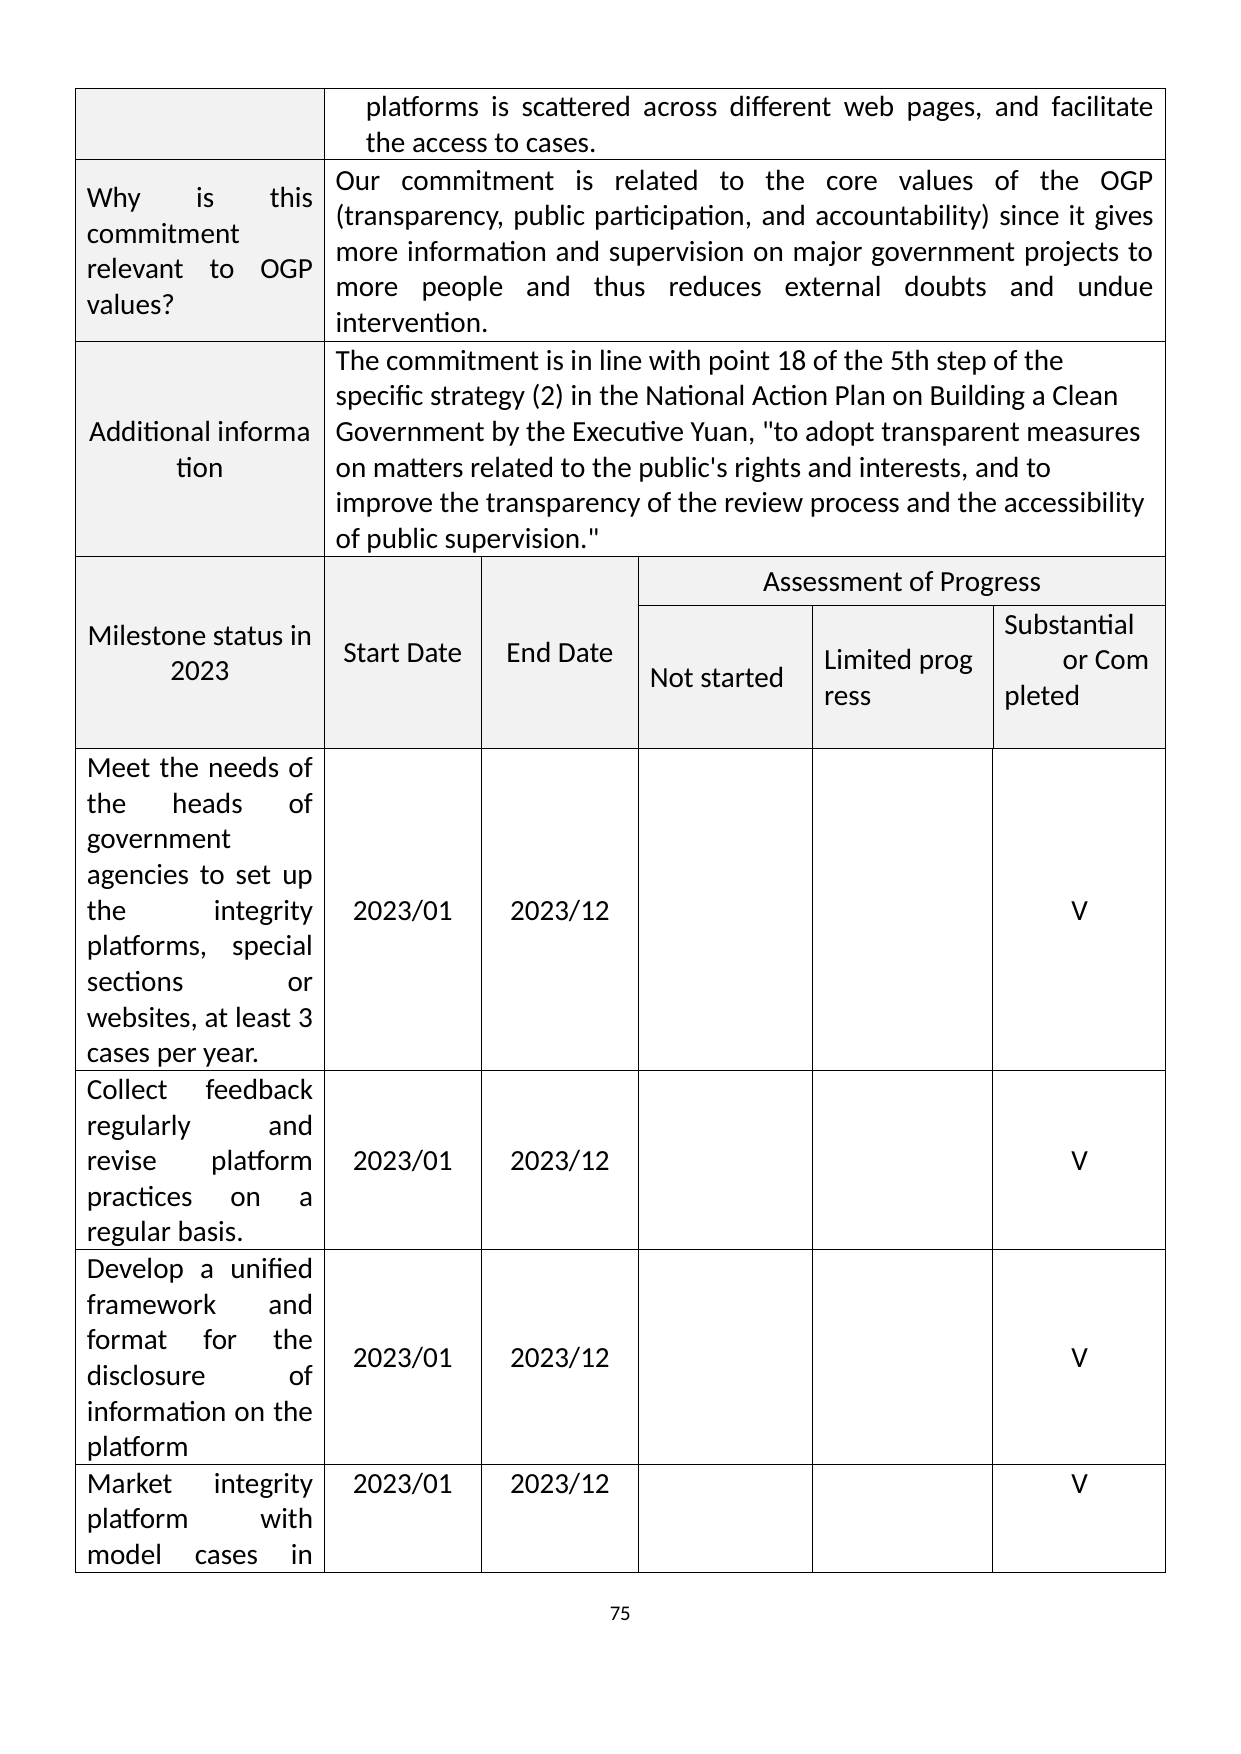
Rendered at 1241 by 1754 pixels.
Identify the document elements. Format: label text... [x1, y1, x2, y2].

table_cell 2023/01 [325, 749, 481, 1070]
table_cell 2023/12 [482, 1071, 638, 1249]
table_cell V [993, 749, 1165, 1070]
table_cell Milestone status in 2023 [76, 557, 324, 748]
table_cell Start Date [325, 557, 481, 748]
table_cell [813, 1250, 992, 1464]
table_cell [639, 1071, 812, 1249]
table_cell platforms is scattered across different web pages, and facilitate the access to cases. [325, 89, 1165, 159]
table_cell Collect feedback regularly and revise platform practices on a regular basis. [76, 1071, 324, 1249]
table_cell [639, 749, 812, 1070]
table_cell [813, 1465, 992, 1572]
table_cell 2023/12 [482, 749, 638, 1070]
table_cell Market integrity platform with model cases in [76, 1465, 324, 1572]
table_cell Why is this commitment relevant to OGP values? [76, 160, 324, 341]
table_cell End Date [482, 557, 638, 748]
table_cell V [993, 1465, 1165, 1572]
table_cell [639, 1465, 812, 1572]
table_cell Meet the needs of the heads of government agencies to set up the integrity platforms, special sections or websites, at least 3 cases per year. [76, 749, 324, 1070]
table_cell Develop a unified framework and format for the disclosure of information on the platform [76, 1250, 324, 1464]
table_cell [639, 1250, 812, 1464]
table_cell Additional information [76, 342, 324, 556]
table_cell V [993, 1250, 1165, 1464]
table_cell 2023/01 [325, 1250, 481, 1464]
table_cell 2023/01 [325, 1071, 481, 1249]
table_cell 2023/01 [325, 1465, 481, 1572]
table_cell [76, 89, 324, 159]
table_cell Our commitment is related to the core values of the OGP (transparency, public participation, and accountability) since it gives more information and supervision on major government projects to more people and thus reduces external doubts and undue intervention. [325, 160, 1165, 341]
table_cell [813, 749, 992, 1070]
table_cell 2023/12 [482, 1465, 638, 1572]
table_cell Assessment of Progress [639, 557, 1165, 605]
table_cell Substantial or Completed [994, 606, 1165, 748]
table_cell Limited progress [813, 606, 993, 748]
table_cell The commitment is in line with point 18 of the 5th step of the specific strategy (2) in the National Action Plan on Building a Clean Government by the Executive Yuan, "to adopt transparent measures on matters related to the public's rights and interests, and to improve the transparency of the review process and the accessibility of public supervision." [325, 342, 1165, 556]
table_cell V [993, 1071, 1165, 1249]
table_cell [813, 1071, 992, 1249]
table_cell Not started [639, 606, 812, 748]
table_cell 2023/12 [482, 1250, 638, 1464]
